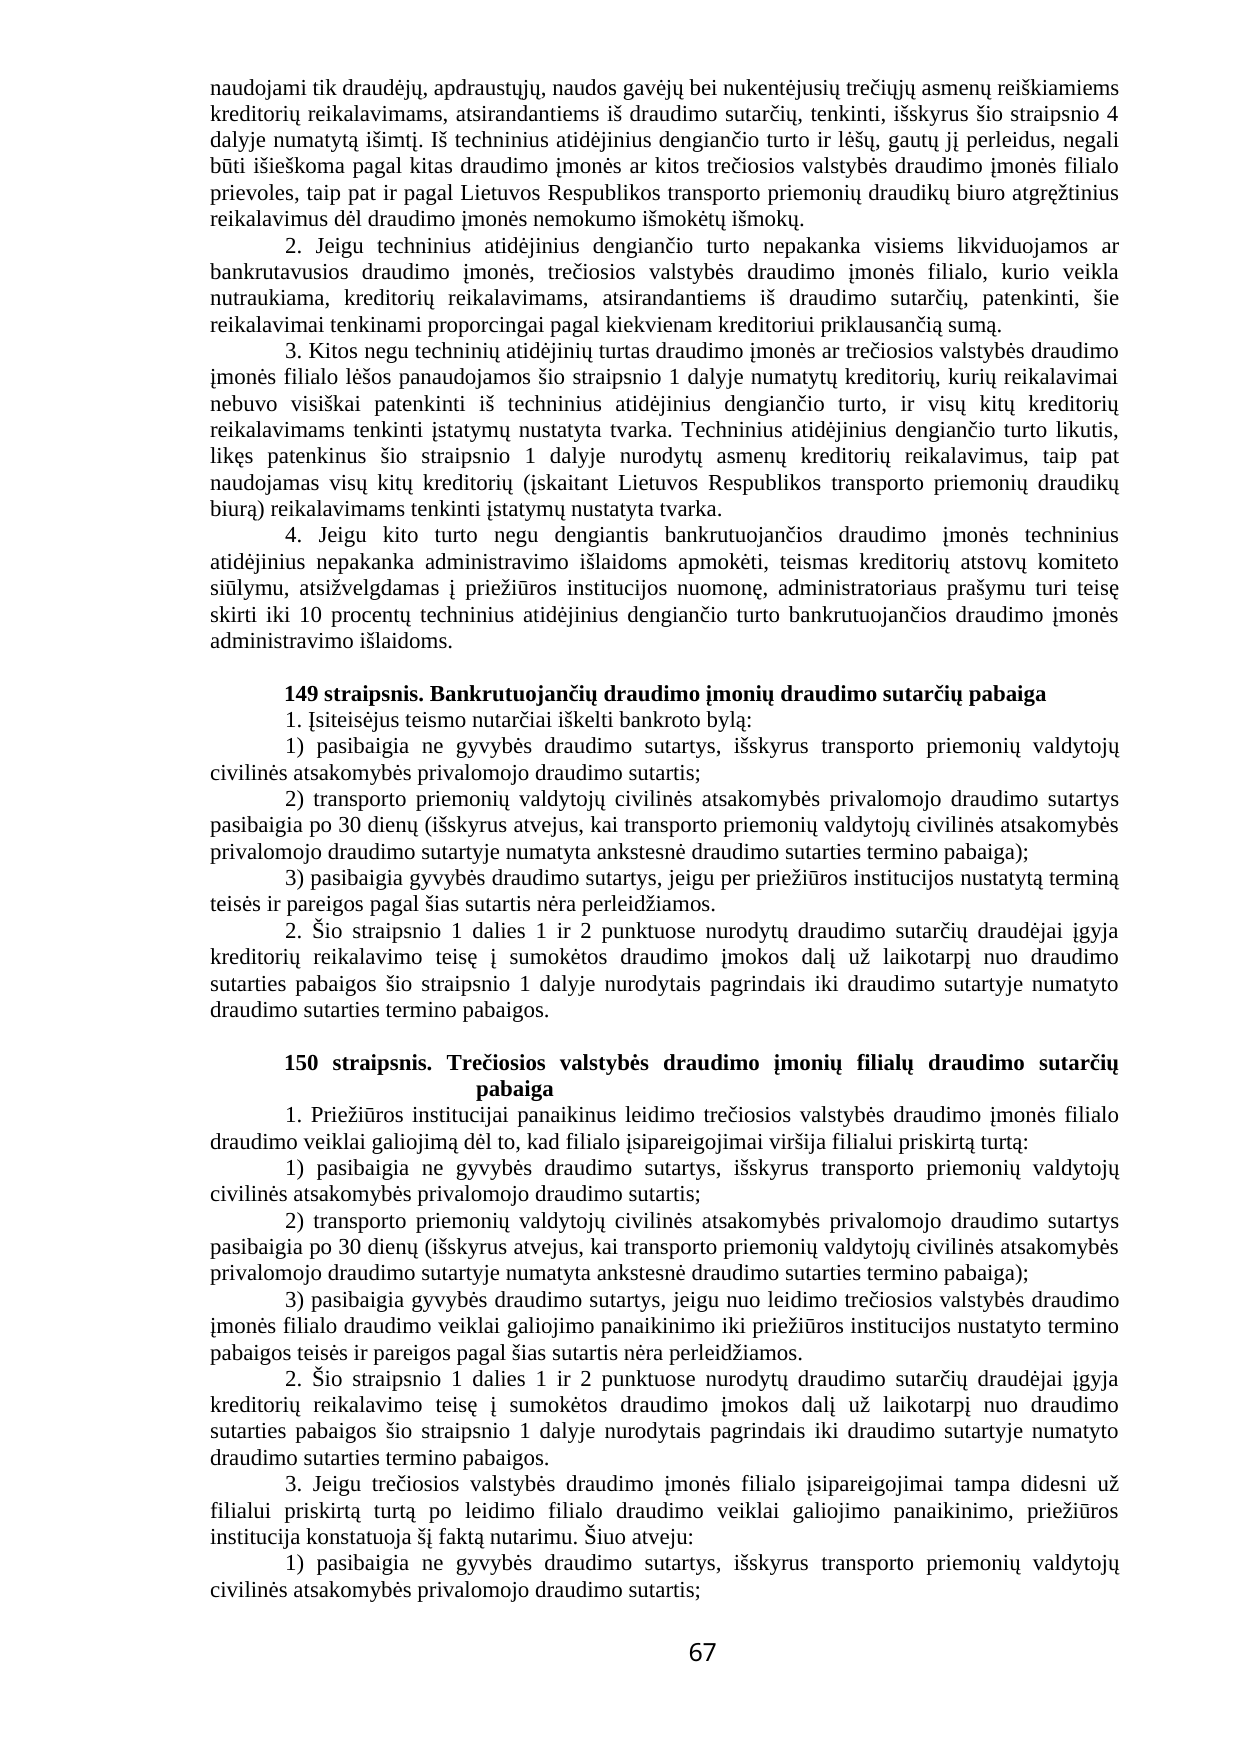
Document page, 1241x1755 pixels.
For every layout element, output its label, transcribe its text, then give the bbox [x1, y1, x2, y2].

text 4. Jeigu kito turto negu dengiantis bankrutuojančios draudimo įmonės techninius atidėjinius nepakanka administravimo išlaidoms apmokėti, teismas kreditorių atstovų komiteto siūlymu, atsižvelgdamas į priežiūros institucijos nuomonę, administratoriaus prašymu turi teisę skirti iki 10 procentų techninius atidėjinius dengiančio turto bankrutuojančios draudimo įmonės administravimo išlaidoms. [210, 522, 1120, 653]
text 2. Šio straipsnio 1 dalies 1 ir 2 punktuose nurodytų draudimo sutarčių draudėjai įgyja kreditorių reikalavimo teisę į sumokėtos draudimo įmokos dalį už laikotarpį nuo draudimo sutarties pabaigos šio straipsnio 1 dalyje nurodytais pagrindais iki draudimo sutartyje numatyto draudimo sutarties termino pabaigos. [210, 917, 1120, 1022]
text naudojami tik draudėjų, apdraustųjų, naudos gavėjų bei nukentėjusių trečiųjų asmenų reiškiamiems kreditorių reikalavimams, atsirandantiems iš draudimo sutarčių, tenkinti, išskyrus šio straipsnio 4 dalyje numatytą išimtį. Iš techninius atidėjinius dengiančio turto ir lėšų, gautų jį perleidus, negali būti išieškoma pagal kitas draudimo įmonės ar kitos trečiosios valstybės draudimo įmonės filialo prievoles, taip pat ir pagal Lietuvos Respublikos transporto priemonių draudikų biuro atgręžtinius reikalavimus dėl draudimo įmonės nemokumo išmokėtų išmokų. [210, 73, 1120, 232]
text 2. Jeigu techninius atidėjinius dengiančio turto nepakanka visiems likviduojamos ar bankrutavusios draudimo įmonės, trečiosios valstybės draudimo įmonės filialo, kurio veikla nutraukiama, kreditorių reikalavimams, atsirandantiems iš draudimo sutarčių, patenkinti, šie reikalavimai tenkinami proporcingai pagal kiekvienam kreditoriui priklausančią sumą. [210, 232, 1120, 337]
text 150 straipsnis. Trečiosios valstybės draudimo įmonių filialų draudimo sutarčių pabaiga [284, 1049, 1120, 1101]
text 1) pasibaigia ne gyvybės draudimo sutartys, išskyrus transporto priemonių valdytojų civilinės atsakomybės privalomojo draudimo sutartis; [210, 732, 1120, 785]
text 3. Jeigu trečiosios valstybės draudimo įmonės filialo įsipareigojimai tampa didesni už filialui priskirtą turtą po leidimo filialo draudimo veiklai galiojimo panaikinimo, priežiūros institucija konstatuoja šį faktą nutarimu. Šiuo atveju: [210, 1470, 1120, 1549]
text 2. Šio straipsnio 1 dalies 1 ir 2 punktuose nurodytų draudimo sutarčių draudėjai įgyja kreditorių reikalavimo teisę į sumokėtos draudimo įmokos dalį už laikotarpį nuo draudimo sutarties pabaigos šio straipsnio 1 dalyje nurodytais pagrindais iki draudimo sutartyje numatyto draudimo sutarties termino pabaigos. [210, 1365, 1120, 1470]
text 1) pasibaigia ne gyvybės draudimo sutartys, išskyrus transporto priemonių valdytojų civilinės atsakomybės privalomojo draudimo sutartis; [210, 1154, 1120, 1207]
text 3) pasibaigia gyvybės draudimo sutartys, jeigu per priežiūros institucijos nustatytą terminą teisės ir pareigos pagal šias sutartis nėra perleidžiamos. [210, 864, 1120, 917]
text 1) pasibaigia ne gyvybės draudimo sutartys, išskyrus transporto priemonių valdytojų civilinės atsakomybės privalomojo draudimo sutartis; [210, 1549, 1120, 1602]
text 149 straipsnis. Bankrutuojančių draudimo įmonių draudimo sutarčių pabaiga [284, 680, 1120, 706]
text 2) transporto priemonių valdytojų civilinės atsakomybės privalomojo draudimo sutartys pasibaigia po 30 dienų (išskyrus atvejus, kai transporto priemonių valdytojų civilinės atsakomybės privalomojo draudimo sutartyje numatyta ankstesnė draudimo sutarties termino pabaiga); [210, 785, 1120, 864]
text 3) pasibaigia gyvybės draudimo sutartys, jeigu nuo leidimo trečiosios valstybės draudimo įmonės filialo draudimo veiklai galiojimo panaikinimo iki priežiūros institucijos nustatyto termino pabaigos teisės ir pareigos pagal šias sutartis nėra perleidžiamos. [210, 1286, 1120, 1365]
text 1. Įsiteisėjus teismo nutarčiai iškelti bankroto bylą: [210, 706, 1120, 732]
text 3. Kitos negu techninių atidėjinių turtas draudimo įmonės ar trečiosios valstybės draudimo įmonės filialo lėšos panaudojamos šio straipsnio 1 dalyje numatytų kreditorių, kurių reikalavimai nebuvo visiškai patenkinti iš techninius atidėjinius dengiančio turto, ir visų kitų kreditorių reikalavimams tenkinti įstatymų nustatyta tvarka. Techninius atidėjinius dengiančio turto likutis, likęs patenkinus šio straipsnio 1 dalyje nurodytų asmenų kreditorių reikalavimus, taip pat naudojamas visų kitų kreditorių (įskaitant Lietuvos Respublikos transporto priemonių draudikų biurą) reikalavimams tenkinti įstatymų nustatyta tvarka. [210, 337, 1120, 522]
text 1. Priežiūros institucijai panaikinus leidimo trečiosios valstybės draudimo įmonės filialo draudimo veiklai galiojimą dėl to, kad filialo įsipareigojimai viršija filialui priskirtą turtą: [210, 1101, 1120, 1154]
text 2) transporto priemonių valdytojų civilinės atsakomybės privalomojo draudimo sutartys pasibaigia po 30 dienų (išskyrus atvejus, kai transporto priemonių valdytojų civilinės atsakomybės privalomojo draudimo sutartyje numatyta ankstesnė draudimo sutarties termino pabaiga); [210, 1207, 1120, 1286]
